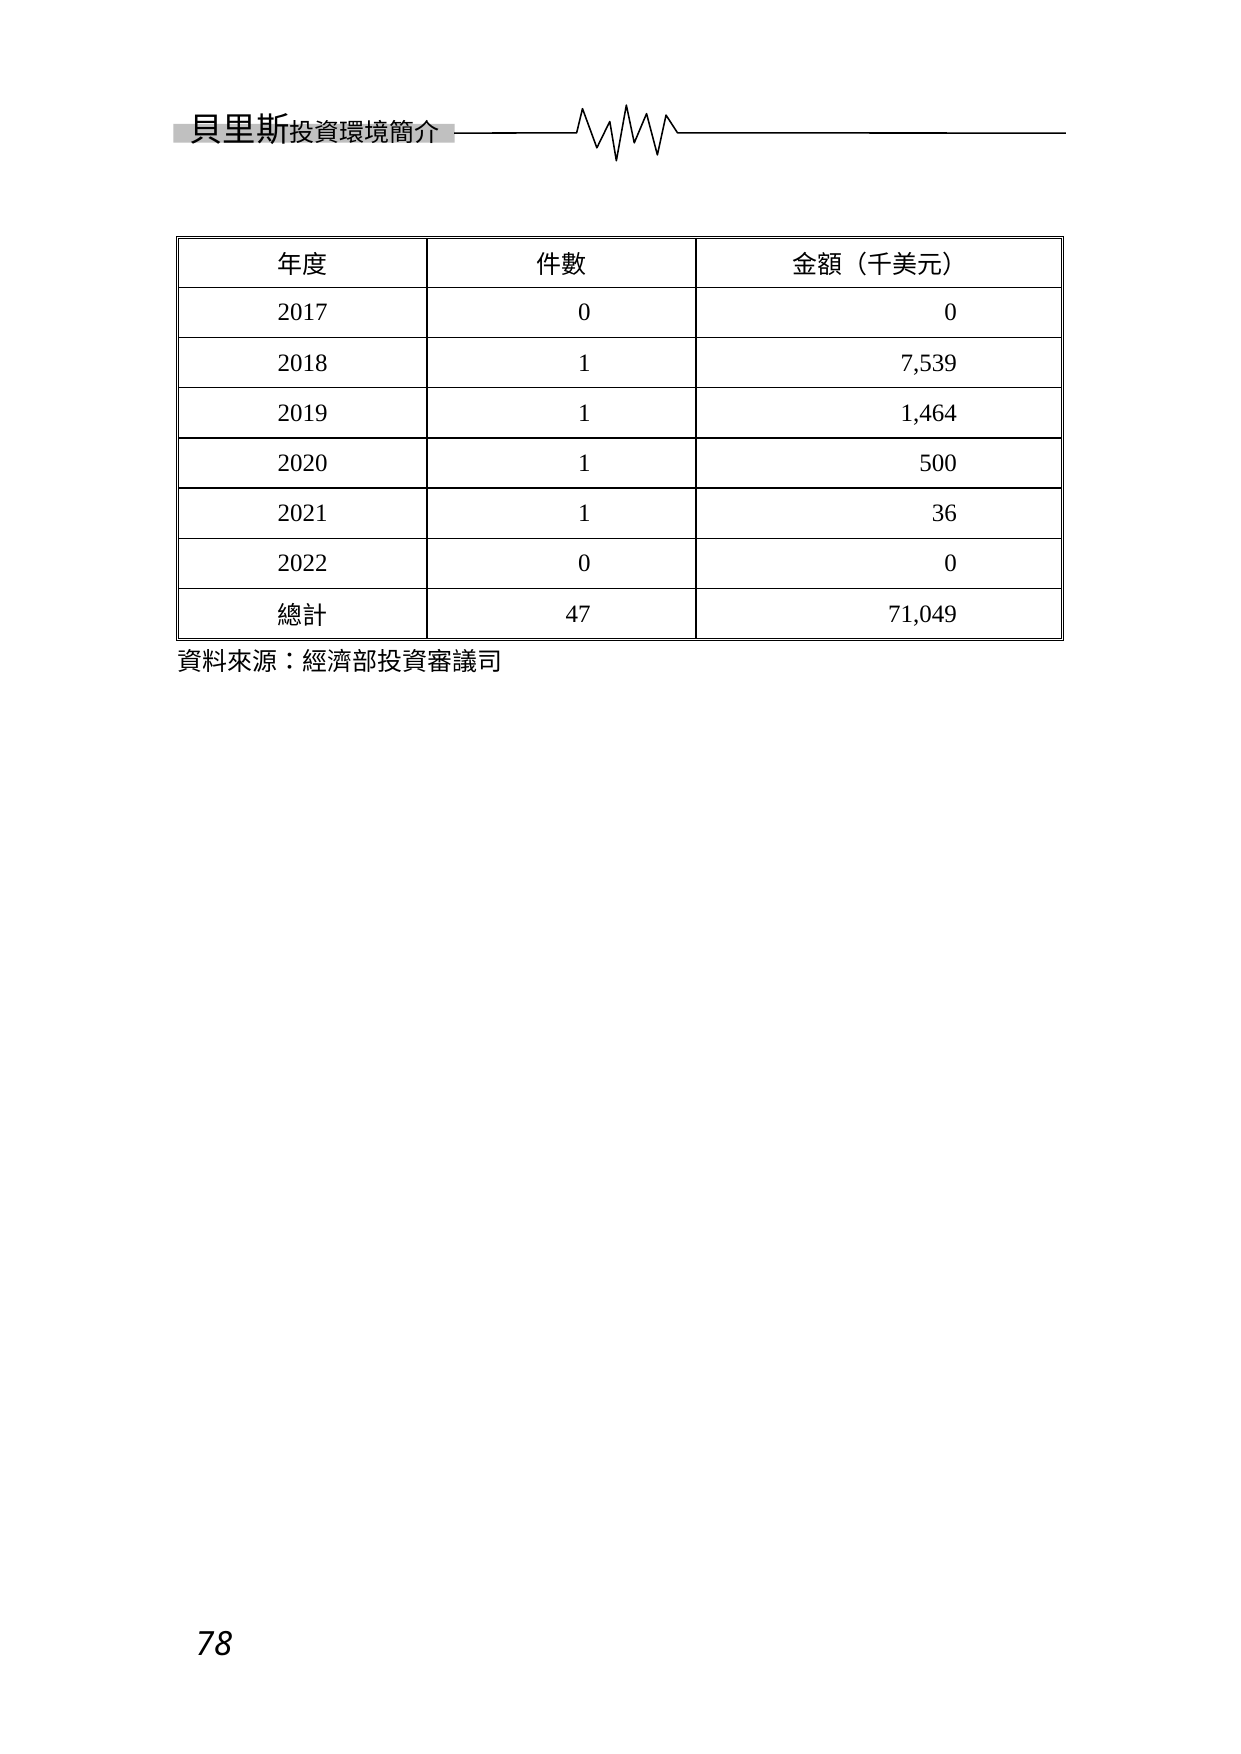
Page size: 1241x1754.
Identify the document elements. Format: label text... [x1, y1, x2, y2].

table_cell 71,049 [697, 589, 1061, 638]
text 資料來源：經濟部投資審議司 [178, 641, 1063, 677]
table_cell 47 [428, 589, 695, 638]
table_cell 2022 [179, 539, 426, 588]
table_cell 2017 [179, 288, 426, 337]
table_cell 2020 [179, 439, 426, 487]
table_cell 0 [428, 288, 695, 337]
table_cell 7,539 [697, 338, 1061, 387]
table_cell 總計 [179, 589, 426, 638]
table_cell 0 [697, 288, 1061, 337]
table_cell 1 [428, 388, 695, 437]
table_cell 0 [428, 539, 695, 588]
table_cell 1 [428, 338, 695, 387]
table_cell 1,464 [697, 388, 1061, 437]
table_cell 2021 [179, 489, 426, 537]
table_cell 2018 [179, 338, 426, 387]
table_header 件數 [428, 239, 695, 286]
table_cell 2019 [179, 388, 426, 437]
table_cell 36 [697, 489, 1061, 537]
table_cell 1 [428, 489, 695, 537]
table_header 金額（千美元） [697, 239, 1061, 286]
table_cell 1 [428, 439, 695, 487]
table_cell 500 [697, 439, 1061, 487]
table_header 年度 [179, 239, 426, 286]
table_cell 0 [697, 539, 1061, 588]
